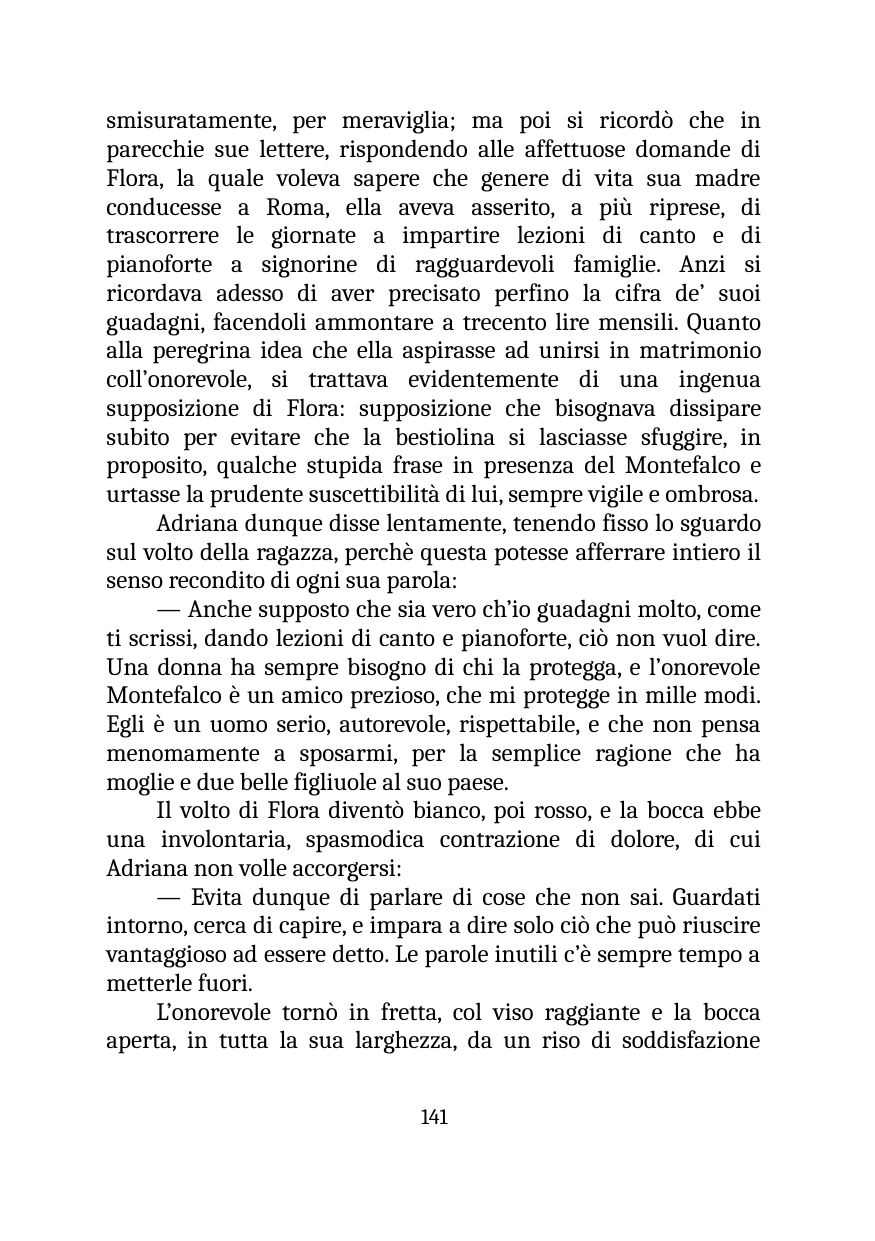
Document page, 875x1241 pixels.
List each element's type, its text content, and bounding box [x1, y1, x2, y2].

text Il volto di Flora diventò bianco, poi rosso, e la bocca ebbe una involontaria, spasmodica contrazione di dolore, di cui Adriana non volle accorgersi: [106, 796, 762, 882]
text smisuratamente, per meraviglia; ma poi si ricordò che in parecchie sue lettere, rispondendo alle affettuose domande di Flora, la quale voleva sapere che genere di vita sua madre conducesse a Roma, ella aveva asserito, a più riprese, di trascorrere le giornate a impartire lezioni di canto e di pianoforte a signorine di ragguardevoli famiglie. Anzi si ricordava adesso di aver precisato perfino la cifra de’ suoi guadagni, facendoli ammontare a trecento lire mensili. Quanto alla peregrina idea che ella aspirasse ad unirsi in matrimonio coll’onorevole, si trattava evidentemente di una ingenua supposizione di Flora: supposizione che bisognava dissipare subito per evitare che la bestiolina si lasciasse sfuggire, in proposito, qualche stupida frase in presenza del Montefalco e urtasse la prudente suscettibilità di lui, sempre vigile e ombrosa. [106, 106, 762, 509]
text — Evita dunque di parlare di cose che non sai. Guardati intorno, cerca di capire, e impara a dire solo ciò che può riuscire vantaggioso ad essere detto. Le parole inutili c’è sempre tempo a metterle fuori. [106, 882, 762, 997]
text Adriana dunque disse lentamente, tenendo fisso lo sguardo sul volto della ragazza, perchè questa potesse afferrare intiero il senso recondito di ogni sua parola: [106, 509, 762, 595]
text — Anche supposto che sia vero ch’io guadagni molto, come ti scrissi, dando lezioni di canto e pianoforte, ciò non vuol dire. Una donna ha sempre bisogno di chi la protegga, e l’onorevole Montefalco è un amico prezioso, che mi protegge in mille modi. Egli è un uomo serio, autorevole, rispettabile, e che non pensa menomamente a sposarmi, per la semplice ragione che ha moglie e due belle figliuole al suo paese. [106, 595, 762, 796]
text L’onorevole tornò in fretta, col viso raggiante e la bocca aperta, in tutta la sua larghezza, da un riso di soddisfazione [106, 997, 762, 1055]
